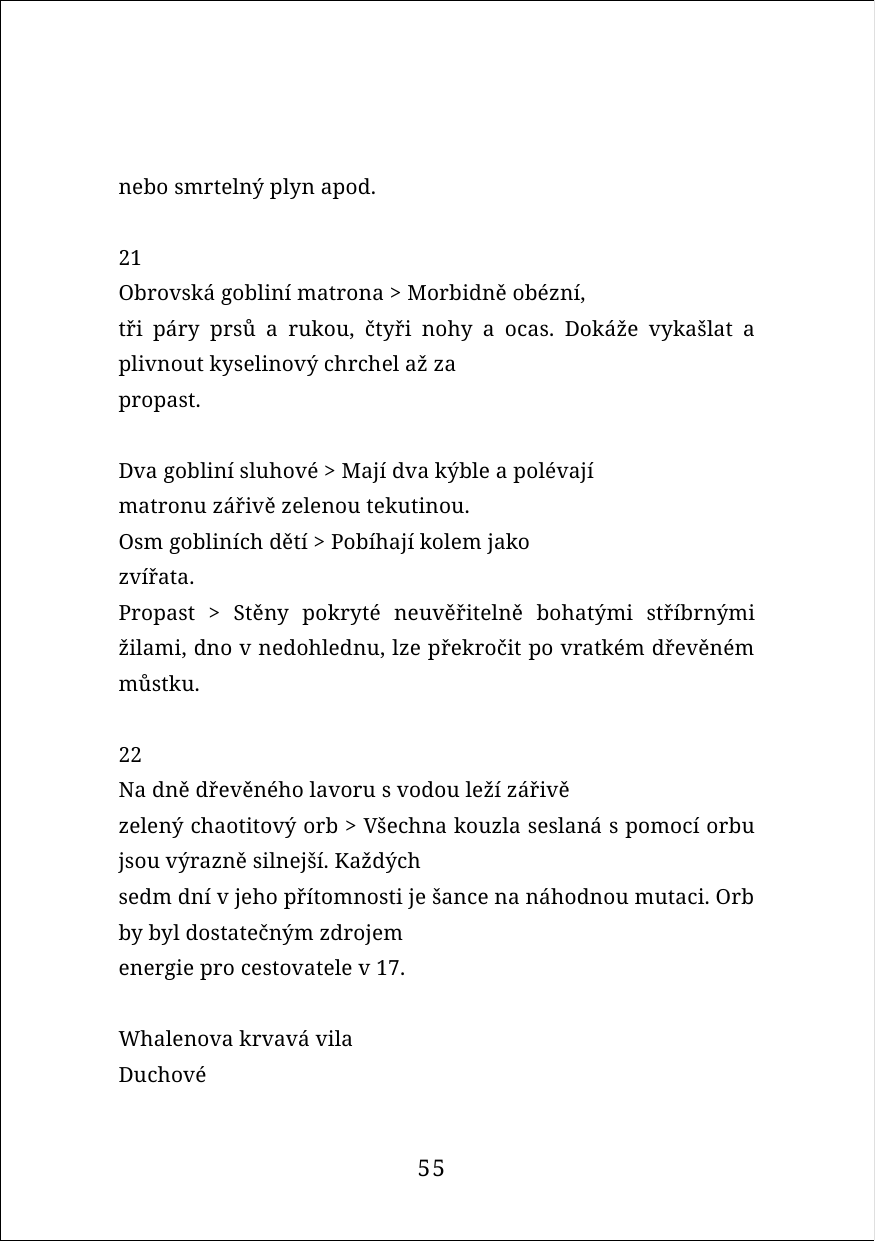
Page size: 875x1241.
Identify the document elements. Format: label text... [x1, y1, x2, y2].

text nebo smrtelný plyn apod. 21 Obrovská gobliní matrona > Morbidně obézní, tři páry prsů a rukou, čtyři nohy a ocas. Dokáže vykašlat a plivnout kyselinový chrchel až za propast. Dva gobliní sluhové > Mají dva kýble a polévají matronu zářivě zelenou tekutinou. Osm gobliních dětí > Pobíhají kolem jako zvířata. Propast > Stěny pokryté neuvěřitelně bohatými stříbrnými žilami, dno v nedohlednu, lze překročit po vratkém dřevěném můstku. 22 Na dně dřevěného lavoru s vodou leží zářivě zelený chaotitový orb > Všechna kouzla seslaná s pomocí orbu jsou výrazně silnejší. Každých sedm dní v jeho přítomnosti je šance na náhodnou mutaci. Orb by byl dostatečným zdrojem energie pro cestovatele v 17. Whalenova krvavá vila Duchové [118, 172, 756, 1088]
